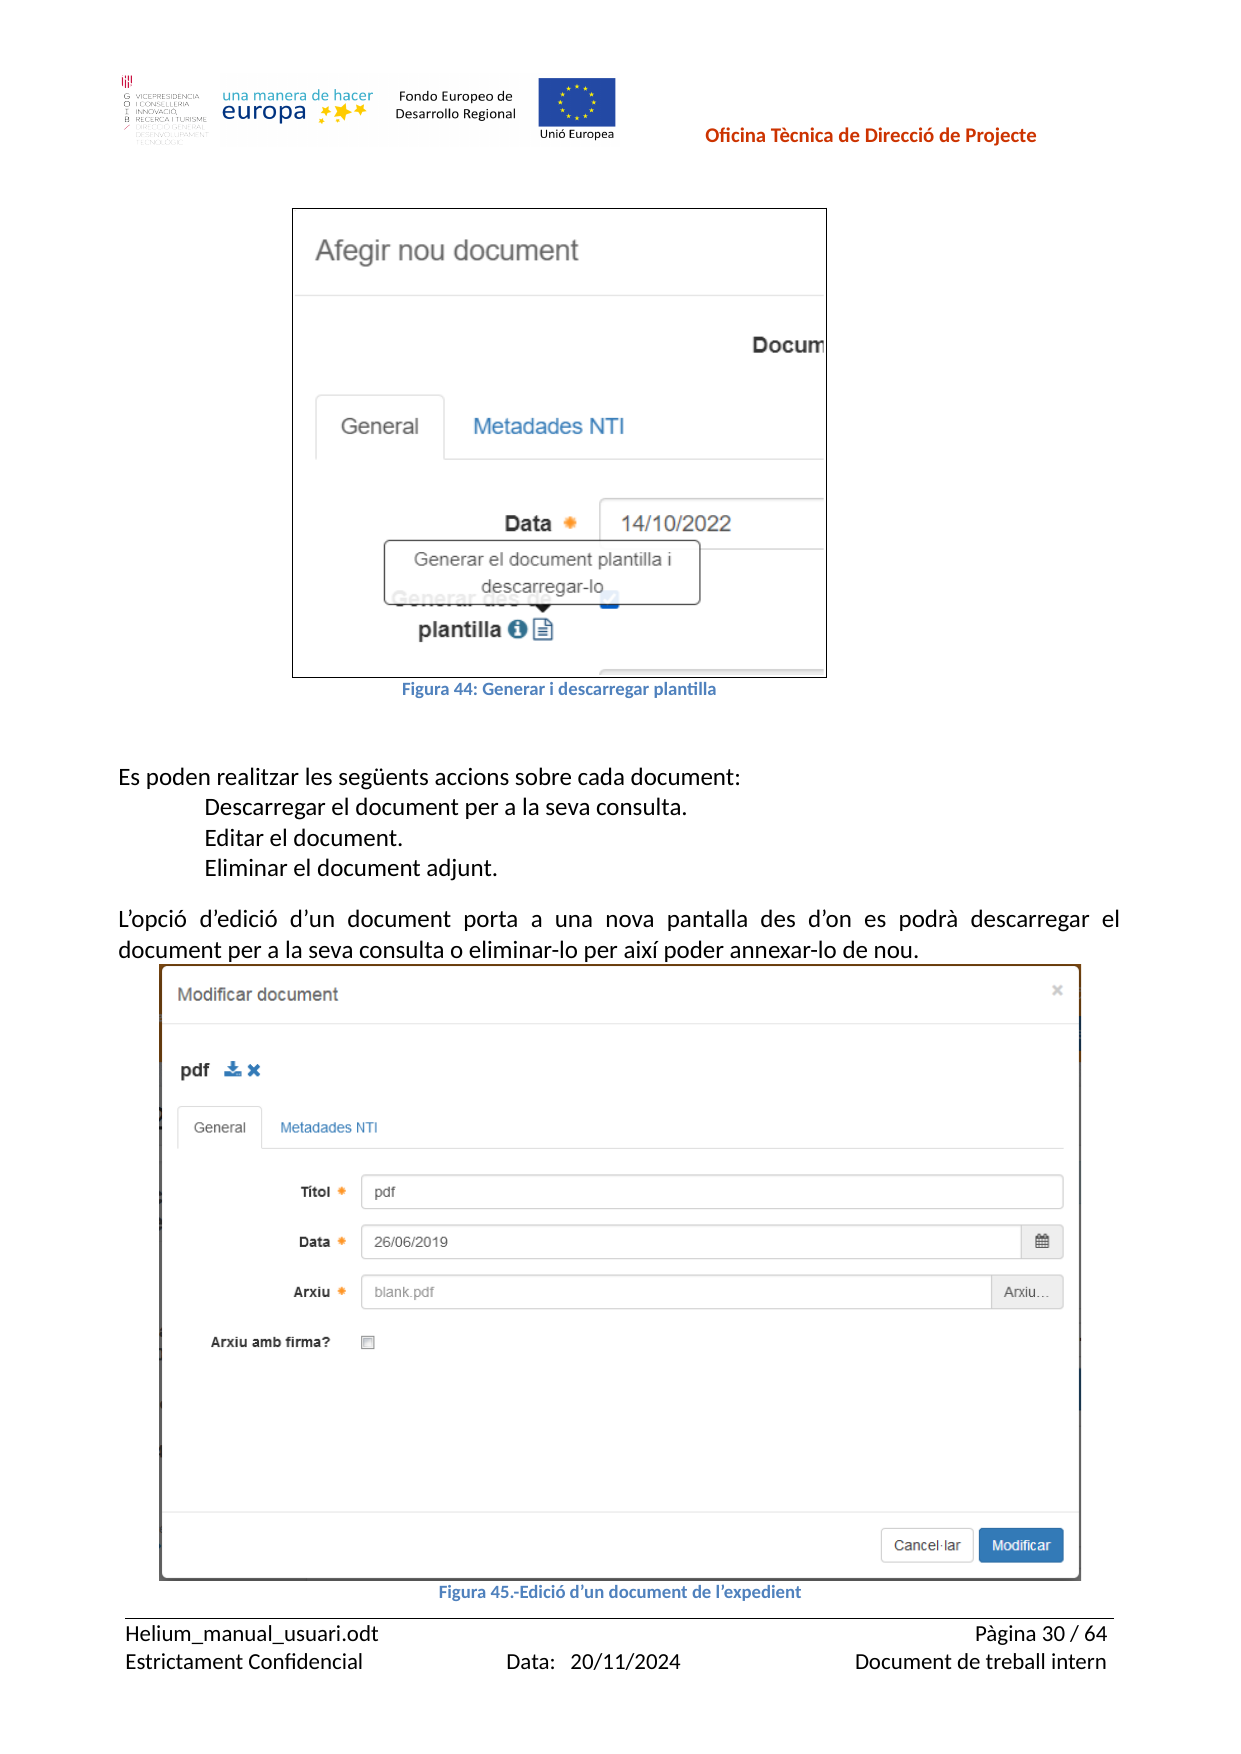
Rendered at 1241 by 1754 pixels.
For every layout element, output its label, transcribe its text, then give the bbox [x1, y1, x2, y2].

list Editar el document. [193, 822, 1122, 852]
picture [118, 73, 213, 147]
text Figura 45.-Edició d’un document de l’expedient [118, 1578, 1122, 1603]
list Descarregar el document per a la seva consulta. [193, 791, 1122, 822]
picture [159, 964, 1082, 1581]
list Eliminar el document adjunt. [193, 852, 1122, 883]
text Es poden realitzar les següents accions sobre cada document: [118, 761, 1122, 791]
text L’opció d’edició d’un document porta a una nova pantalla des d’on es podrà descarregar el document per a la seva consulta o eliminar-lo per així poder annexar-lo de nou. [118, 903, 1122, 964]
picture [219, 73, 621, 147]
text Figura 44: Generar i descarregar plantilla [225, 208, 894, 700]
